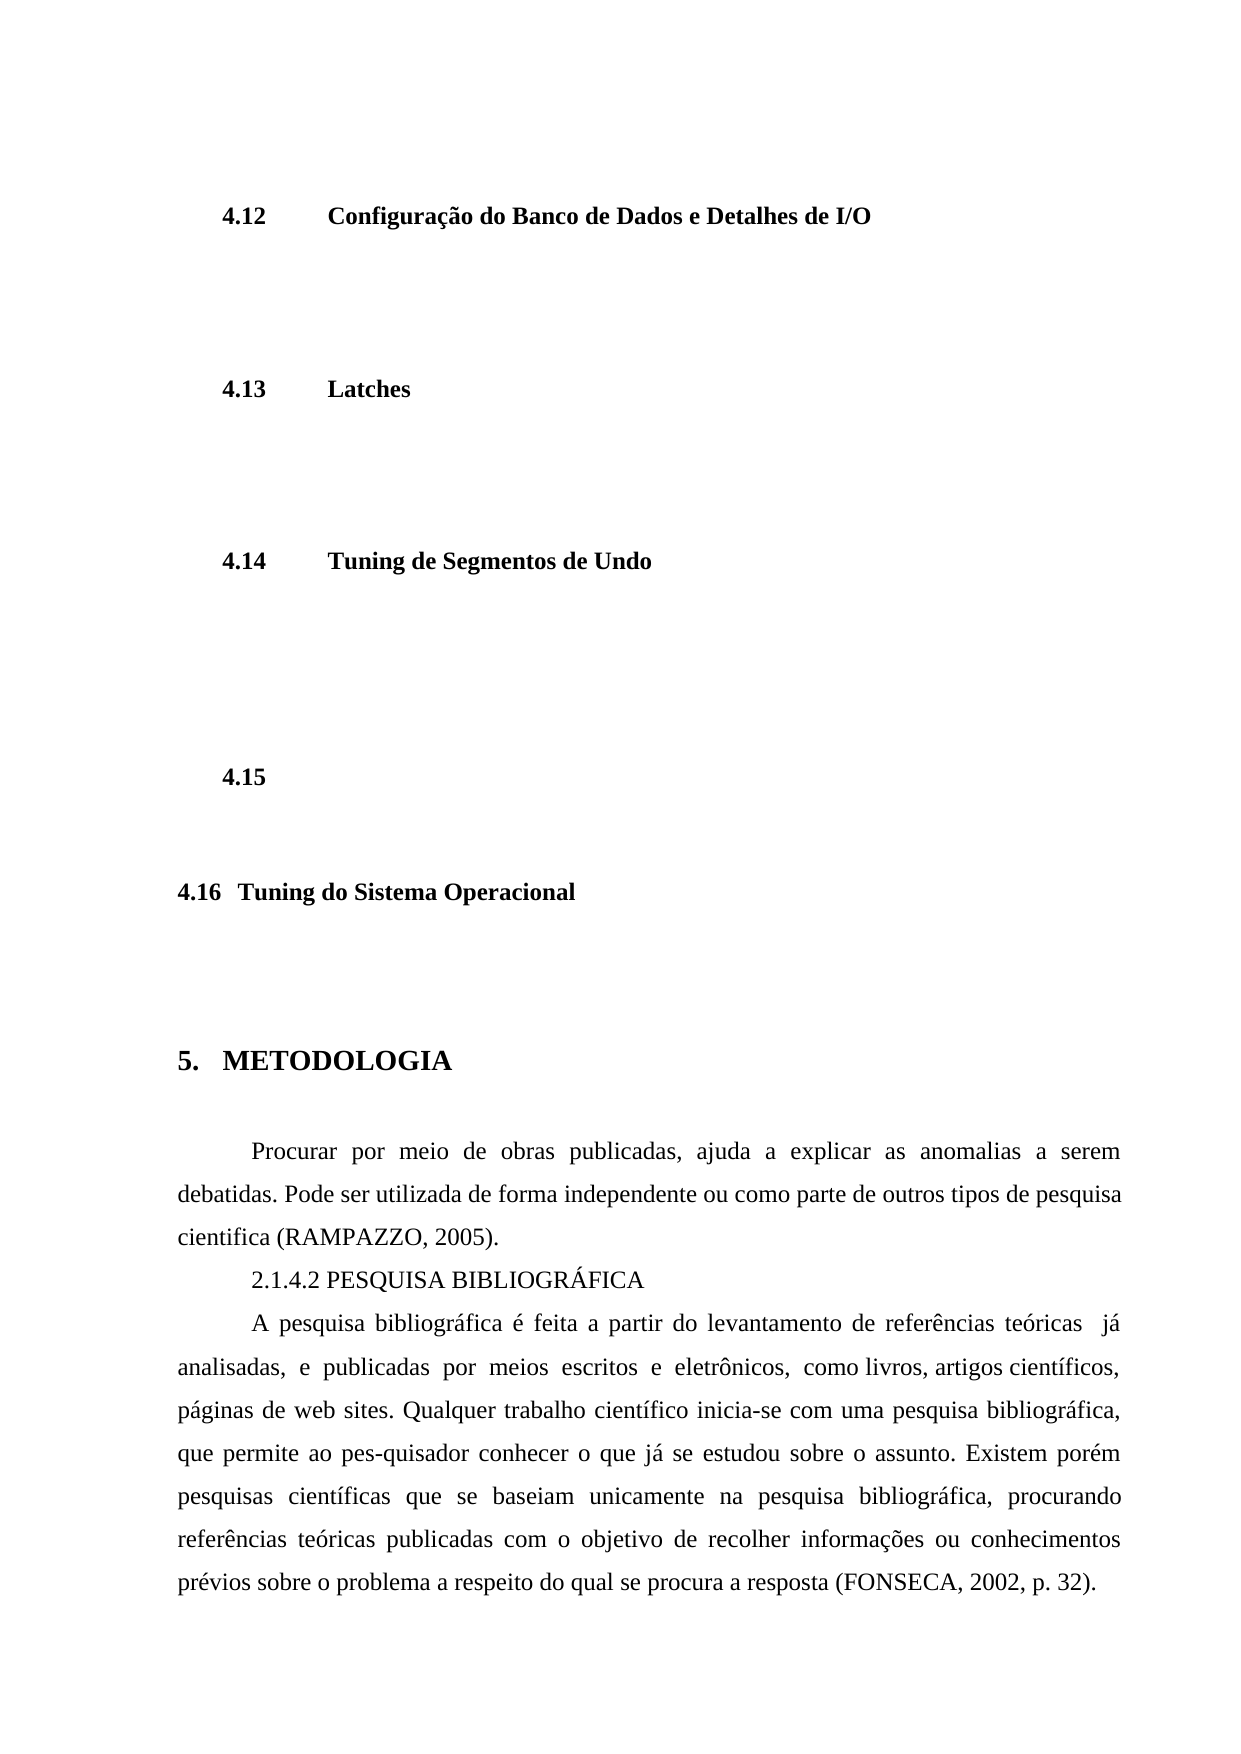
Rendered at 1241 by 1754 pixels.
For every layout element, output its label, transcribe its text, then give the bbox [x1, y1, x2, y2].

text A pesquisa bibliográfica é feita a partir do levantamento de referências teóricas já analisadas, e publicadas por meios escritos e eletrônicos, como livros, artigos científicos, páginas de web sites. Qualquer trabalho científico inicia-se com uma pesquisa bibliográfica, que permite ao pes-quisador conhecer o que já se estudou sobre o assunto. Existem porém pesquisas científicas que se baseiam unicamente na pesquisa bibliográfica, procurando referências teóricas publicadas com o objetivo de recolher informações ou conhecimentos prévios sobre o problema a respeito do qual se procura a resposta (FONSECA, 2002, p. 32). [177, 1308, 1122, 1596]
subtitle Tuning de Segmentos de Undo [222, 546, 1122, 575]
text Procurar por meio de obras publicadas, ajuda a explicar as anomalias a serem debatidas. Pode ser utilizada de forma independente ou como parte de outros tipos de pesquisa cientifica (RAMPAZZO, 2005). [177, 1136, 1122, 1251]
subtitle Latches [222, 374, 1122, 402]
subtitle Configuração do Banco de Dados e Detalhes de I/O [222, 201, 1122, 230]
subtitle METODOLOGIA [177, 1043, 1122, 1076]
text 2.1.4.2 PESQUISA BIBLIOGRÁFICA [177, 1265, 1122, 1294]
subtitle Tuning do Sistema Operacional [177, 877, 1122, 906]
